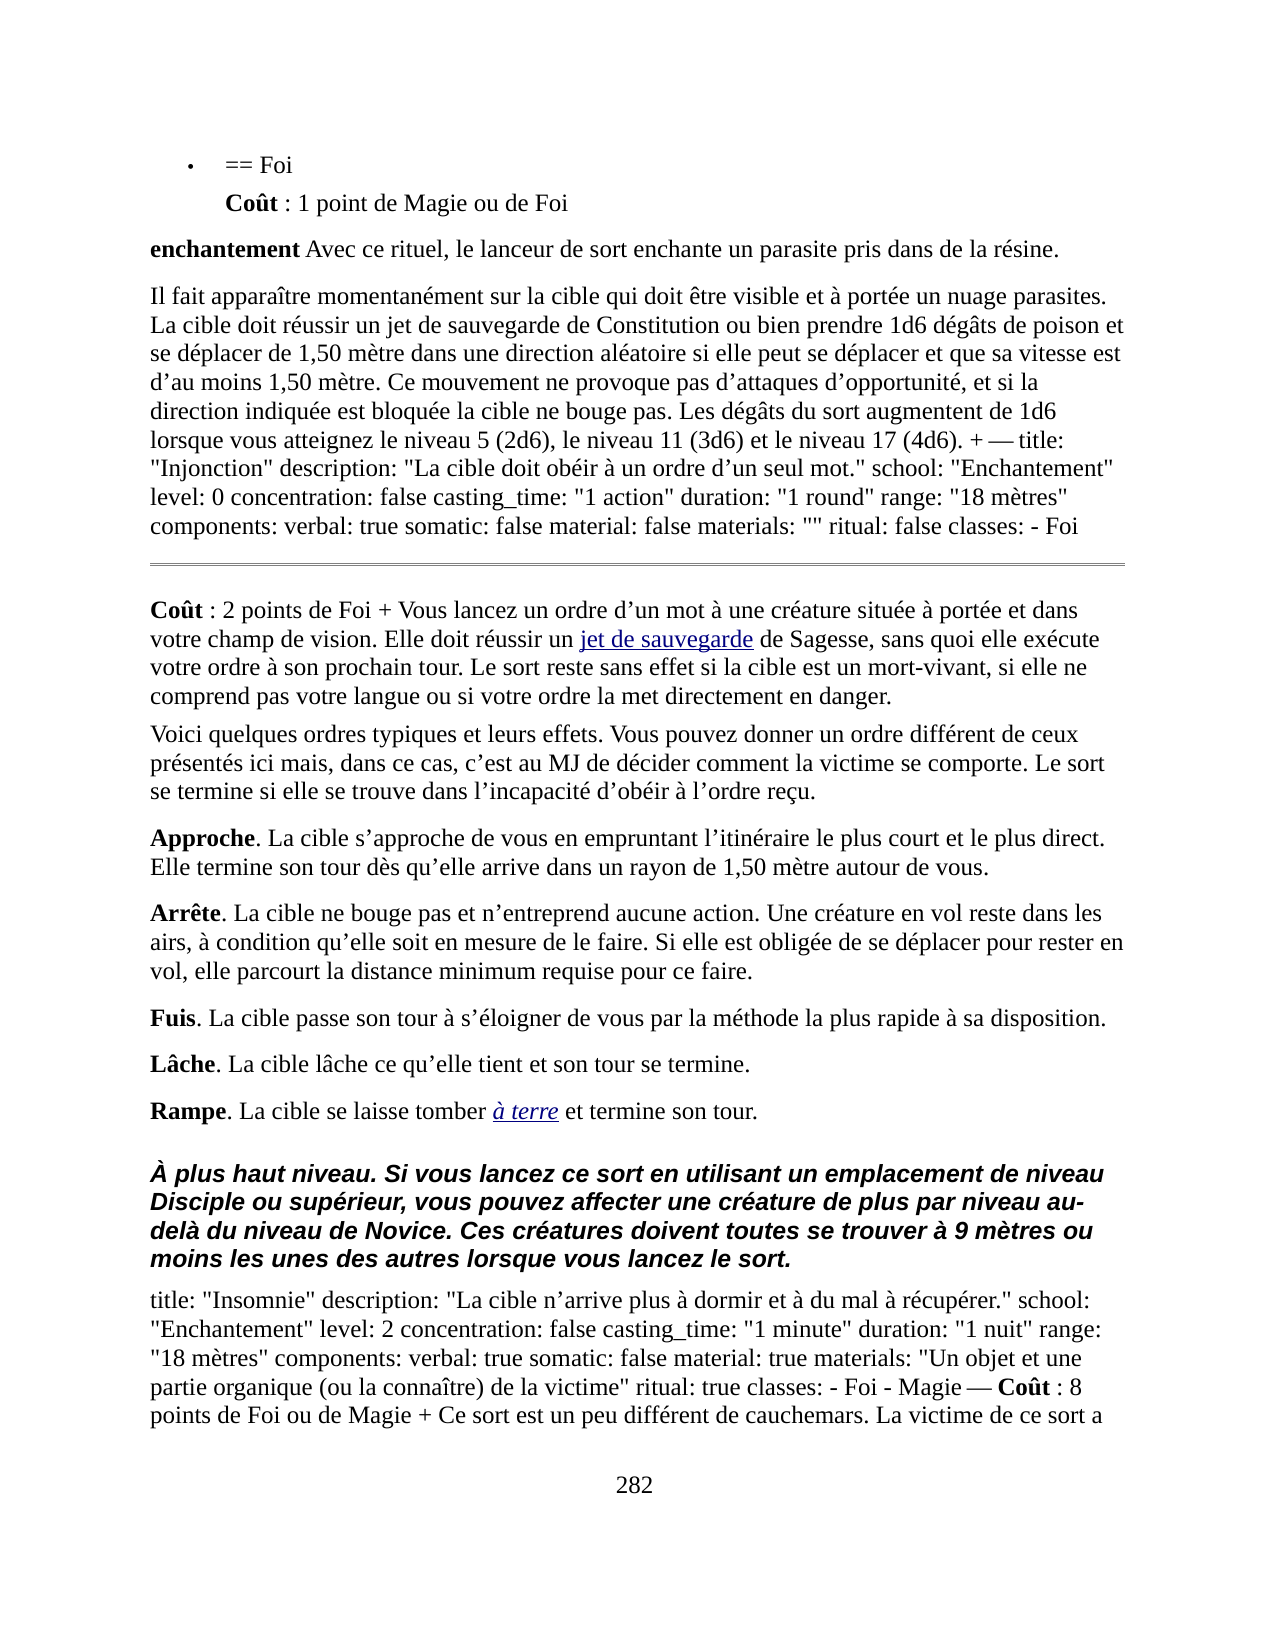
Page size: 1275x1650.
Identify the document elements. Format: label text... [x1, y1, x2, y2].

text enchantement Avec ce rituel, le lanceur de sort enchante un parasite pris dans de la résine. [150, 234, 1125, 263]
text Fuis. La cible passe son tour à s’éloigner de vous par la méthode la plus rapide à sa disposition. [150, 1003, 1125, 1031]
text Arrête. La cible ne bouge pas et n’entreprend aucune action. Une créature en vol reste dans les airs, à condition qu’elle soit en mesure de le faire. Si elle est obligée de se déplacer pour rester en vol, elle parcourt la distance minimum requise pour ce faire. [150, 898, 1125, 985]
text Rampe. La cible se laisse tomber à terre et termine son tour. [150, 1096, 1125, 1125]
list Coût : 1 point de Magie ou de Foi [187, 188, 1125, 216]
subtitle À plus haut niveau. Si vous lancez ce sort en utilisant un emplacement de niveau Disciple ou supérieur, vous pouvez affecter une créature de plus par niveau au-delà du niveau de Novice. Ces créatures doivent toutes se trouver à 9 mètres ou moins les unes des autres lorsque vous lancez le sort. [150, 1159, 1125, 1273]
text Coût : 2 points de Foi + Vous lancez un ordre d’un mot à une créature située à portée et dans votre champ de vision. Elle doit réussir un jet de sauvegarde de Sagesse, sans quoi elle exécute votre ordre à son prochain tour. Le sort reste sans effet si la cible est un mort-vivant, si elle ne comprend pas votre langue ou si votre ordre la met directement en danger. [150, 595, 1125, 710]
list == Foi [187, 150, 1125, 179]
text Lâche. La cible lâche ce qu’elle tient et son tour se termine. [150, 1049, 1125, 1078]
text Il fait apparaître momentanément sur la cible qui doit être visible et à portée un nuage parasites. La cible doit réussir un jet de sauvegarde de Constitution ou bien prendre 1d6 dégâts de poison et se déplacer de 1,50 mètre dans une direction aléatoire si elle peut se déplacer et que sa vitesse est d’au moins 1,50 mètre. Ce mouvement ne provoque pas d’attaques d’opportunité, et si la direction indiquée est bloquée la cible ne bouge pas. Les dégâts du sort augmentent de 1d6 lorsque vous atteignez le niveau 5 (2d6), le niveau 11 (3d6) et le niveau 17 (4d6). + — title: "Injonction" description: "La cible doit obéir à un ordre d’un seul mot." school: "Enchantement" level: 0 concentration: false casting_time: "1 action" duration: "1 round" range: "18 mètres" components: verbal: true somatic: false material: false materials: "" ritual: false classes: - Foi [150, 281, 1125, 540]
text title: "Insomnie" description: "La cible n’arrive plus à dormir et à du mal à récupérer." school: "Enchantement" level: 2 concentration: false casting_time: "1 minute" duration: "1 nuit" range: "18 mètres" components: verbal: true somatic: false material: true materials: "Un objet et une partie organique (ou la connaître) de la victime" ritual: true classes: - Foi - Magie — Coût : 8 points de Foi ou de Magie + Ce sort est un peu différent de cauchemars. La victime de ce sort a [150, 1285, 1125, 1429]
text Approche. La cible s’approche de vous en empruntant l’itinéraire le plus court et le plus direct. Elle termine son tour dès qu’elle arrive dans un rayon de 1,50 mètre autour de vous. [150, 823, 1125, 881]
text Voici quelques ordres typiques et leurs effets. Vous pouvez donner un ordre différent de ceux présentés ici mais, dans ce cas, c’est au MJ de décider comment la victime se comporte. Le sort se termine si elle se trouve dans l’incapacité d’obéir à l’ordre reçu. [150, 719, 1125, 805]
